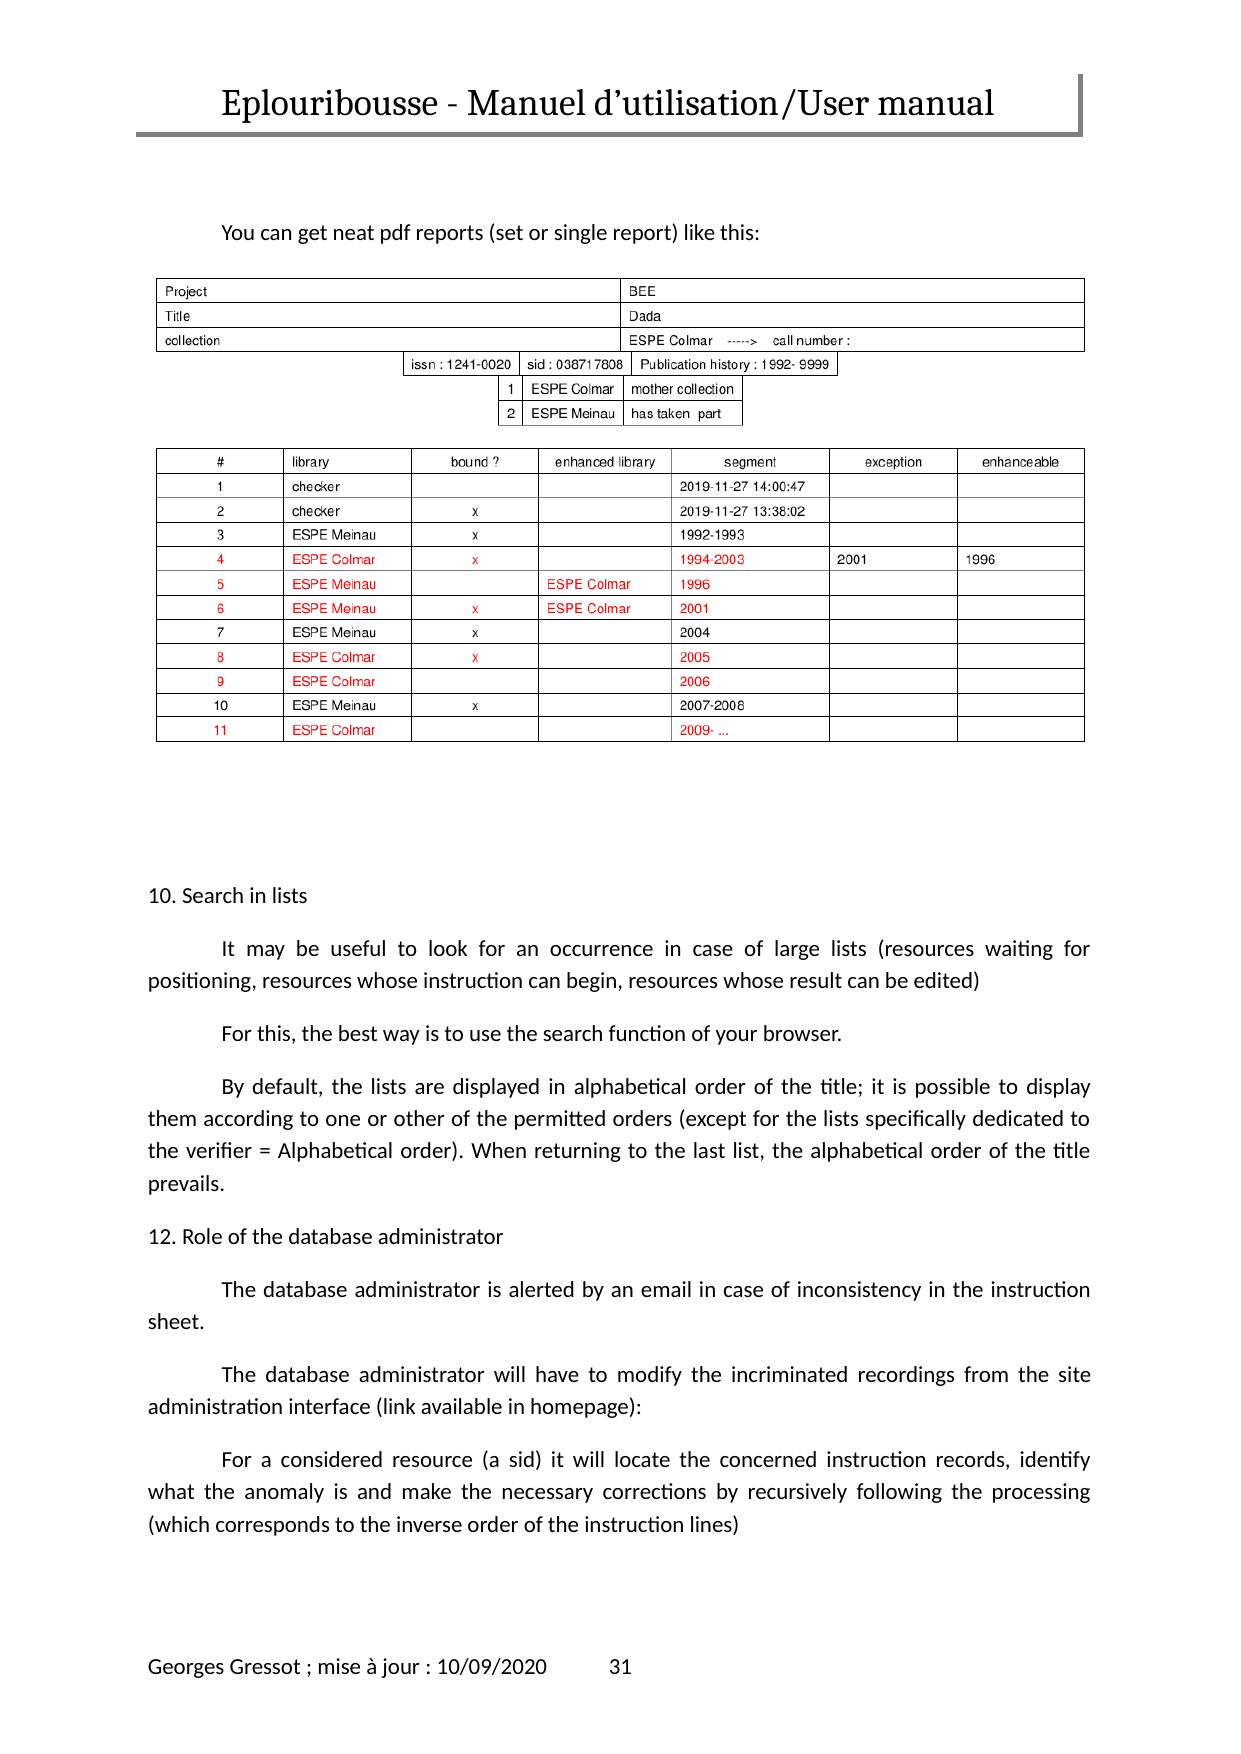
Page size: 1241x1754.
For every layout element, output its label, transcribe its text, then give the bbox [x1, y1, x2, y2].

text You can get neat pdf reports (set or single report) like this: [148, 218, 1093, 246]
text The database administrator is alerted by an email in case of inconsistency in the instruction sheet. [148, 1275, 1093, 1335]
picture [147, 270, 1093, 746]
text For a considered resource (a sid) it will locate the concerned instruction records, identify what the anomaly is and make the necessary corrections by recursively following the processing (which corresponds to the inverse order of the instruction lines) [148, 1445, 1093, 1538]
text For this, the best way is to use the search function of your browser. [148, 1019, 1093, 1047]
text The database administrator will have to modify the incriminated recordings from the site administration interface (link available in homepage): [148, 1360, 1093, 1420]
text It may be useful to look for an occurrence in case of large lists (resources waiting for positioning, resources whose instruction can begin, resources whose result can be edited) [148, 934, 1093, 994]
text 12. Role of the database administrator [148, 1222, 1093, 1250]
text 10. Search in lists [148, 881, 1093, 909]
text By default, the lists are displayed in alphabetical order of the title; it is possible to display them according to one or other of the permitted orders (except for the lists specifically dedicated to the verifier = Alphabetical order). When returning to the last list, the alphabetical order of the title prevails. [148, 1072, 1093, 1197]
